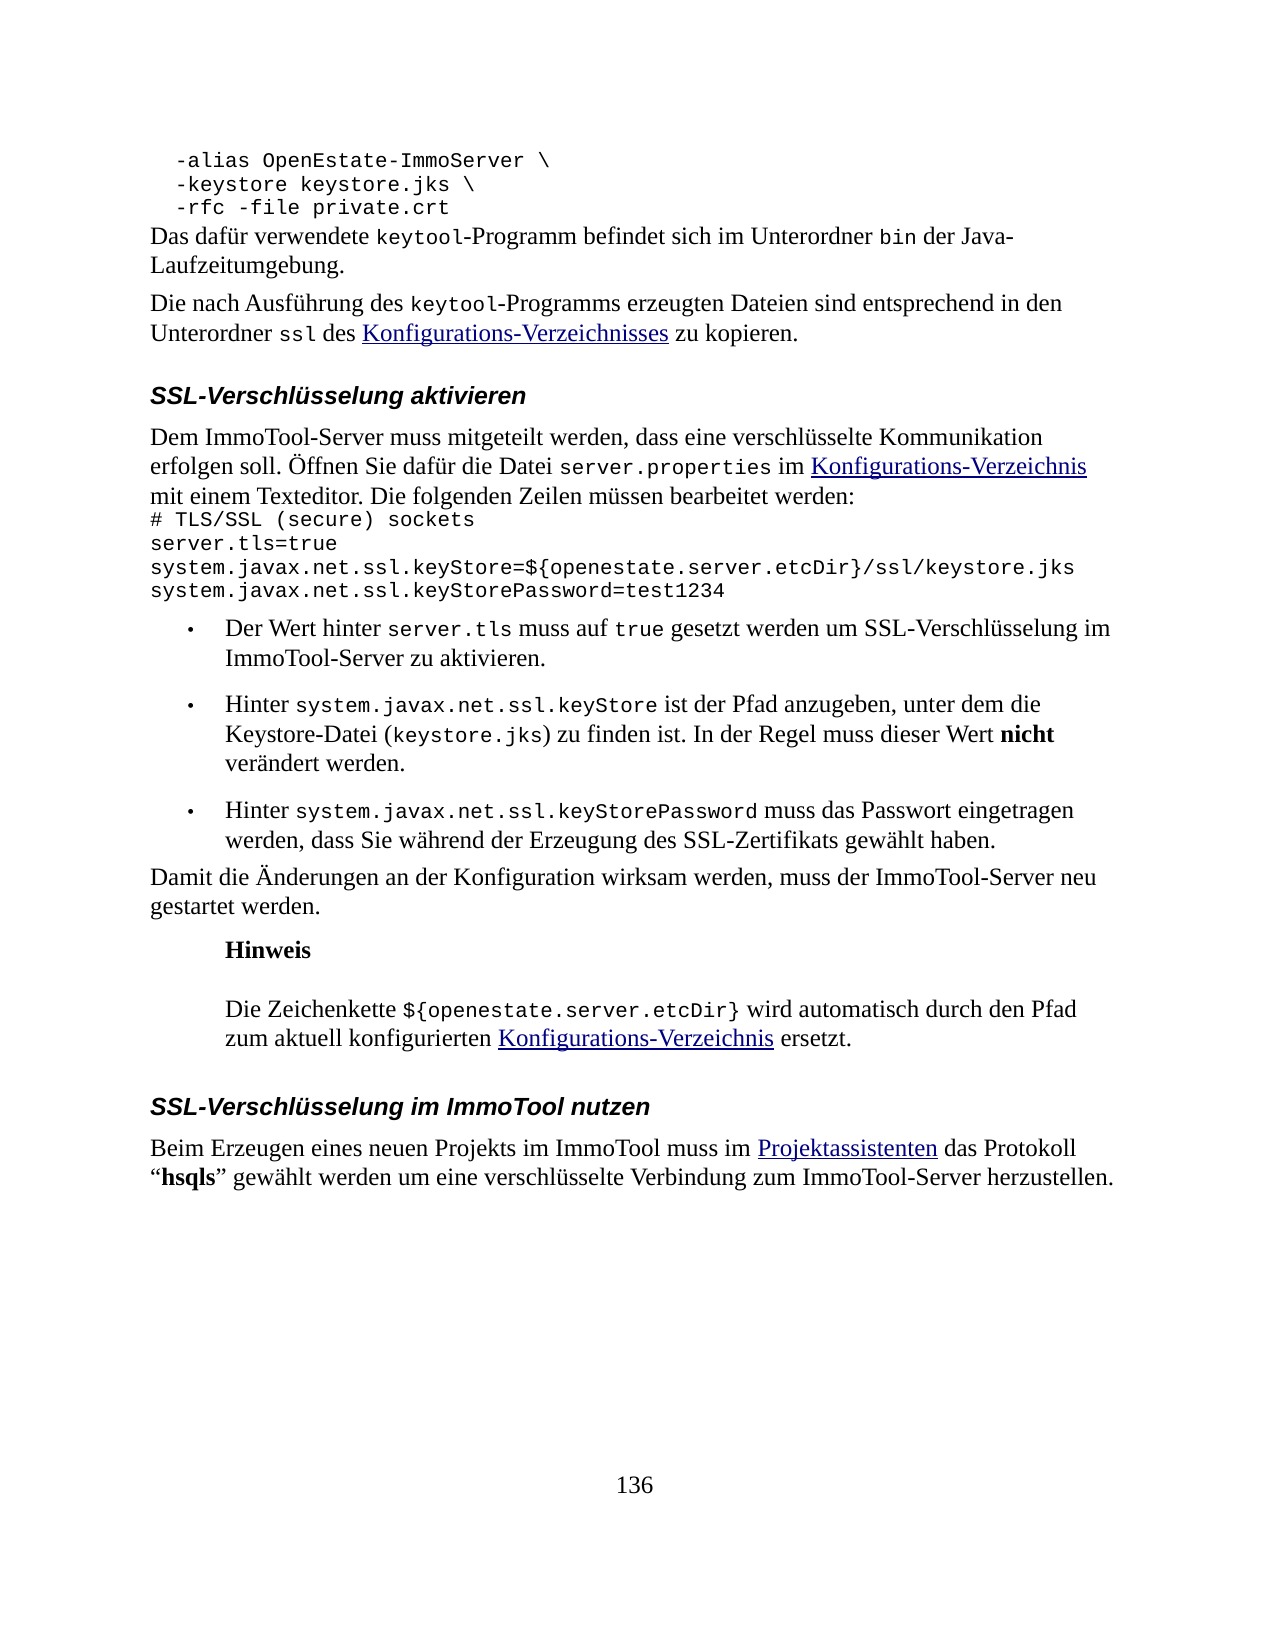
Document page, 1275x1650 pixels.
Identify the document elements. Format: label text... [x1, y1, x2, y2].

text Die Zeichenkette ${openestate.server.etcDir} wird automatisch durch den Pfad zum aktuell konfigurierten Konfigurations-Verzeichnis ersetzt. [225, 994, 1125, 1052]
text -alias OpenEstate-ImmoServer \ [150, 150, 1125, 174]
text Das dafür verwendete keytool-Programm befindet sich im Unterordner bin der Java-Laufzeitumgebung. [150, 221, 1125, 279]
subtitle SSL-Verschlüsselung aktivieren [150, 381, 1125, 410]
subtitle SSL-Verschlüsselung im ImmoTool nutzen [150, 1092, 1125, 1121]
text Dem ImmoTool-Server muss mitgeteilt werden, dass eine verschlüsselte Kommunikation erfolgen soll. Öffnen Sie dafür die Datei server.properties im Konfigurations-Verzeichnis mit einem Texteditor. Die folgenden Zeilen müssen bearbeitet werden: [150, 422, 1125, 509]
text -keystore keystore.jks \ [150, 174, 1125, 197]
text # TLS/SSL (secure) sockets [150, 509, 1125, 533]
text -rfc -file private.crt [150, 197, 1125, 221]
text Die nach Ausführung des keytool-Programms erzeugten Dateien sind entsprechend in den Unterordner ssl des Konfigurations-Verzeichnisses zu kopieren. [150, 288, 1125, 347]
list Hinter system.javax.net.ssl.keyStorePassword muss das Passwort eingetragen werden, dass Sie während der Erzeugung des SSL-Zertifikats gewählt haben. [187, 795, 1125, 853]
text Damit die Änderungen an der Konfiguration wirksam werden, muss der ImmoTool-Server neu gestartet werden. [150, 862, 1125, 920]
text Beim Erzeugen eines neuen Projekts im ImmoTool muss im Projektassistenten das Protokoll “hsqls” gewählt werden um eine verschlüsselte Verbindung zum ImmoTool-Server herzustellen. [150, 1133, 1125, 1191]
list Hinter system.javax.net.ssl.keyStore ist der Pfad anzugeben, unter dem die Keystore-Datei (keystore.jks) zu finden ist. In der Regel muss dieser Wert nicht verändert werden. [187, 689, 1125, 777]
text system.javax.net.ssl.keyStore=${openestate.server.etcDir}/ssl/keystore.jks [150, 557, 1125, 580]
text system.javax.net.ssl.keyStorePassword=test1234 [150, 580, 1125, 604]
text server.tls=true [150, 533, 1125, 557]
list Der Wert hinter server.tls muss auf true gesetzt werden um SSL-Verschlüsselung im ImmoTool-Server zu aktivieren. [187, 613, 1125, 671]
text Hinweis [225, 935, 1125, 964]
